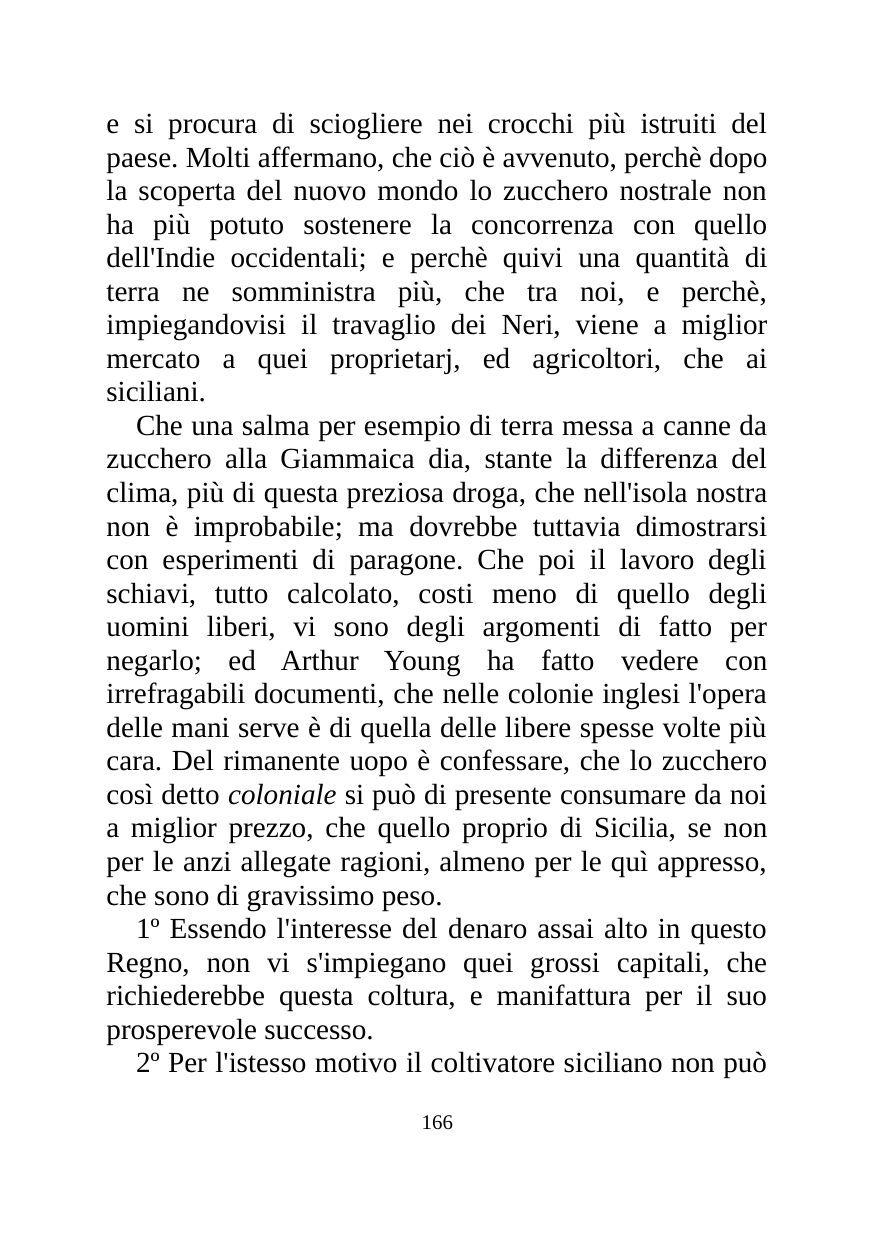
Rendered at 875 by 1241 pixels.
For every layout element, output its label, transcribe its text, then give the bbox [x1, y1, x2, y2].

text Che una salma per esempio di terra messa a canne da zucchero alla Giammaica dia, stante la differenza del clima, più di questa preziosa droga, che nell'isola nostra non è improbabile; ma dovrebbe tuttavia dimostrarsi con esperimenti di paragone. Che poi il lavoro degli schiavi, tutto calcolato, costi meno di quello degli uomini liberi, vi sono degli argomenti di fatto per negarlo; ed Arthur Young ha fatto vedere con irrefragabili documenti, che nelle colonie inglesi l'opera delle mani serve è di quella delle libere spesse volte più cara. Del rimanente uopo è confessare, che lo zucchero così detto coloniale si può di presente consumare da noi a miglior prezzo, che quello proprio di Sicilia, se non per le anzi allegate ragioni, almeno per le quì appresso, che sono di gravissimo peso. [106, 408, 768, 911]
text 2º Per l'istesso motivo il coltivatore siciliano non può [106, 1045, 768, 1079]
text 1º Essendo l'interesse del denaro assai alto in questo Regno, non vi s'impiegano quei grossi capitali, che richiederebbe questa coltura, e manifattura per il suo prosperevole successo. [106, 911, 768, 1045]
text e si procura di sciogliere nei crocchi più istruiti del paese. Molti affermano, che ciò è avvenuto, perchè dopo la scoperta del nuovo mondo lo zucchero nostrale non ha più potuto sostenere la concorrenza con quello dell'Indie occidentali; e perchè quivi una quantità di terra ne somministra più, che tra noi, e perchè, impiegandovisi il travaglio dei Neri, viene a miglior mercato a quei proprietarj, ed agricoltori, che ai siciliani. [106, 106, 768, 408]
